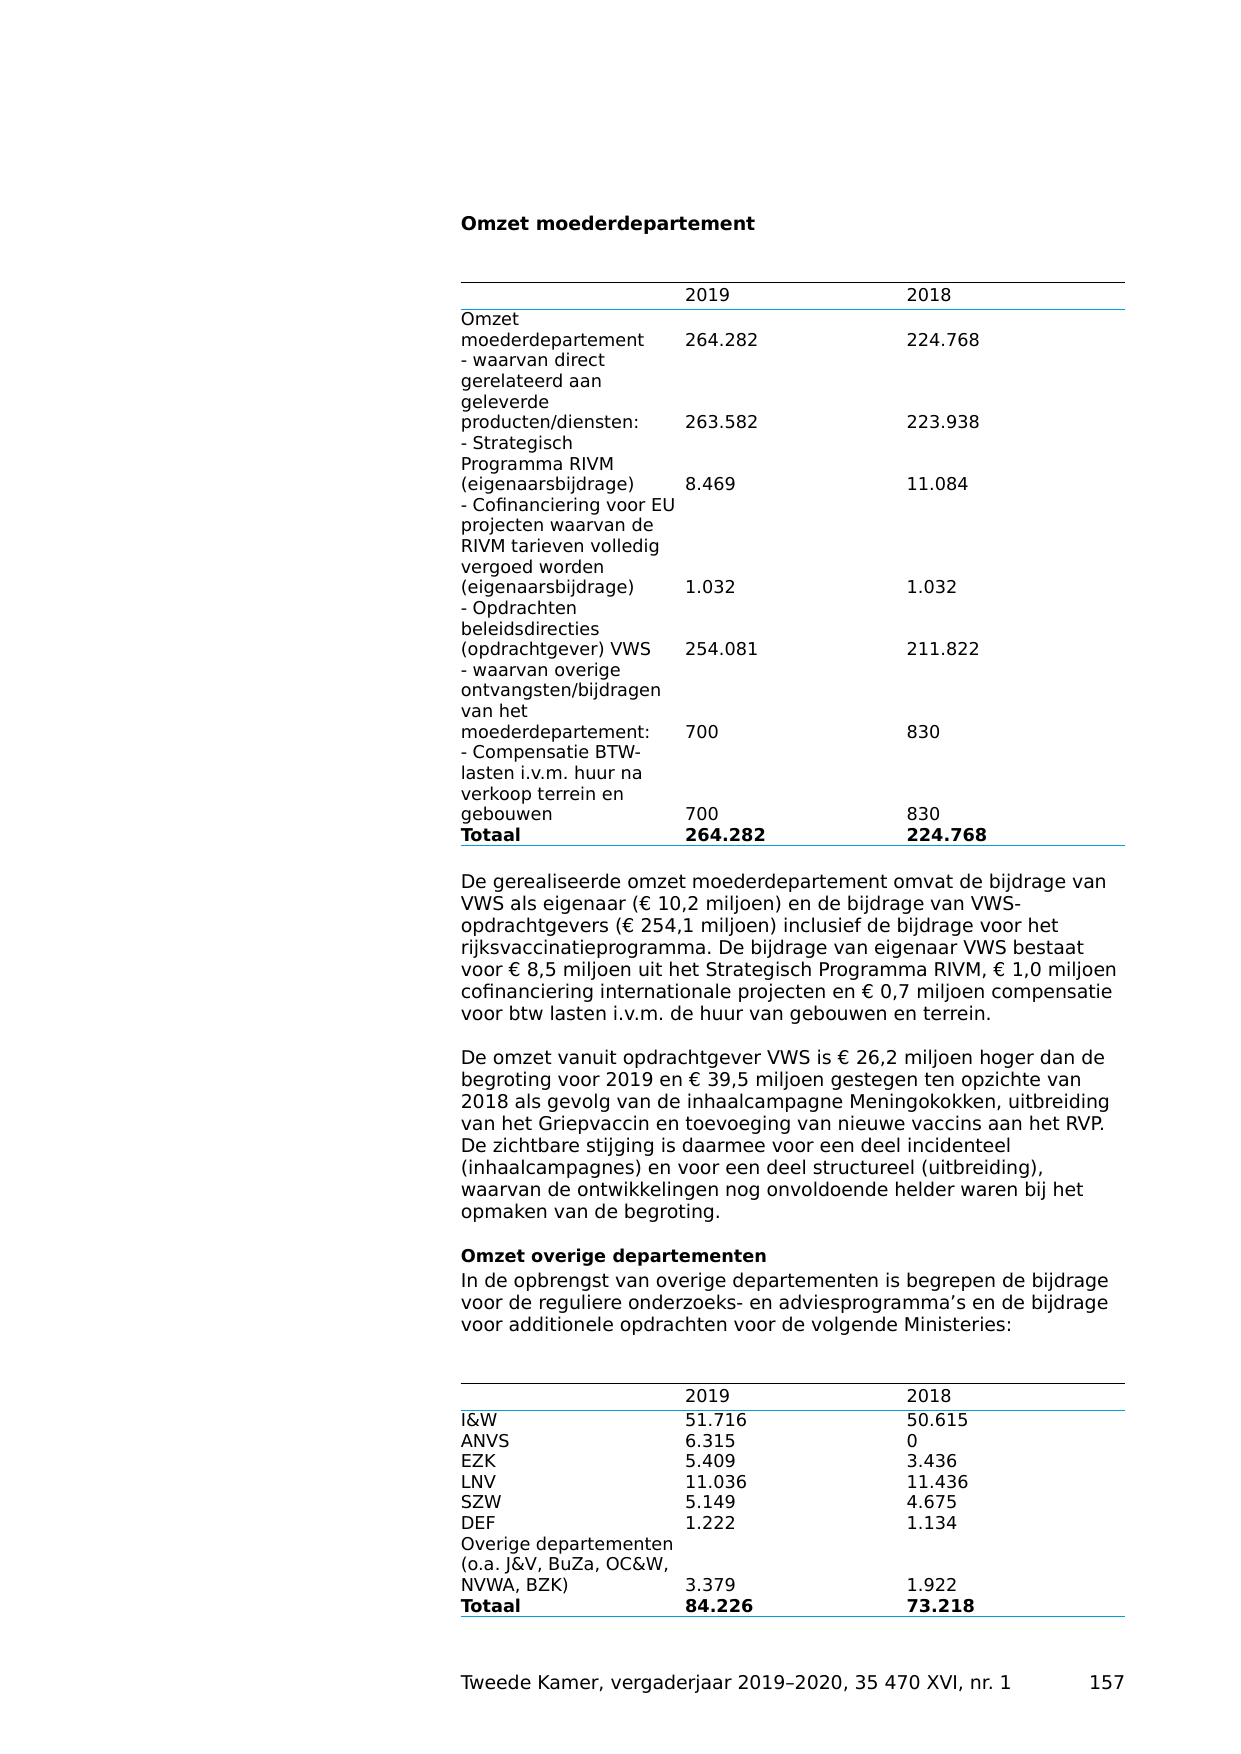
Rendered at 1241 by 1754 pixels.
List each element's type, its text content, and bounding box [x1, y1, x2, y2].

table_cell - waarvan direct gerelateerd aan geleverde producten/diensten: [461, 350, 682, 433]
table_cell 8.469 [682, 433, 903, 495]
table_cell 2019 [682, 283, 903, 309]
table_cell 1.134 [904, 1513, 1125, 1534]
table_cell 11.036 [682, 1472, 903, 1492]
table_cell 3.436 [904, 1451, 1125, 1472]
table_header Tabel 38 Omzet overige opdrachtgevers (bedragenx€ 1.000) [461, 1358, 1125, 1382]
table_cell 84.226 [682, 1596, 903, 1616]
table_cell 2018 [904, 283, 1125, 309]
table_cell 50.615 [904, 1411, 1125, 1431]
table_cell LNV [461, 1472, 682, 1492]
table_cell 11.436 [904, 1472, 1125, 1492]
table_cell - Compensatie BTW-lasten i.v.m. huur na verkoop terrein en gebouwen [461, 742, 682, 825]
text Omzet moederdepartement [461, 213, 1125, 257]
table_cell 2018 [904, 1384, 1125, 1409]
table_cell Overige departementen (o.a. J&V, BuZa, OC&W, NVWA, BZK) [461, 1534, 682, 1596]
table_cell 223.938 [904, 350, 1125, 433]
table_cell 211.822 [904, 598, 1125, 660]
table_cell 700 [682, 742, 903, 825]
table_cell 700 [682, 660, 903, 742]
text In de opbrengst van overige departementen is begrepen de bijdrage voor de reguliere onderzoeks- en adviesprogramma’s en de bijdrage voor additionele opdrachten voor de volgende Ministeries: [461, 1269, 1125, 1357]
table_cell 0 [904, 1431, 1125, 1451]
table_cell 1.922 [904, 1534, 1125, 1596]
table_cell 6.315 [682, 1431, 903, 1451]
table_cell 1.222 [682, 1513, 903, 1534]
table_cell 73.218 [904, 1596, 1125, 1616]
text Omzet overige departementen [461, 1244, 1125, 1267]
table_cell 264.282 [682, 310, 903, 350]
table_cell [461, 1384, 682, 1409]
table_cell ANVS [461, 1431, 682, 1451]
table_cell - Cofinanciering voor EU projecten waarvan de RIVM tarieven volledig vergoed worden (eigenaarsbijdrage) [461, 495, 682, 598]
table_cell 264.282 [682, 825, 903, 845]
table_cell 3.379 [682, 1534, 903, 1596]
table_cell 263.582 [682, 350, 903, 433]
table_cell 224.768 [904, 825, 1125, 845]
table_cell 5.409 [682, 1451, 903, 1472]
table_cell Totaal [461, 825, 682, 845]
table_cell 1.032 [682, 495, 903, 598]
table_cell Totaal [461, 1596, 682, 1616]
text De omzet vanuit opdrachtgever VWS is € 26,2 miljoen hoger dan de begroting voor 2019 en € 39,5 miljoen gestegen ten opzichte van 2018 als gevolg van de inhaalcampagne Meningokokken, uitbreiding van het Griepvaccin en toevoeging van nieuwe vaccins aan het RVP. De zichtbare stijging is daarmee voor een deel incidenteel (inhaalcampagnes) en voor een deel structureel (uitbreiding), waarvan de ontwikkelingen nog onvoldoende helder waren bij het opmaken van de begroting. [461, 1025, 1125, 1244]
table_cell - Opdrachten beleidsdirecties (opdrachtgever) VWS [461, 598, 682, 660]
table_cell [461, 283, 682, 309]
table_header Tabel 37 Omzet moederdepartement (bedragen x €1.000) [461, 257, 1125, 282]
table_cell 1.032 [904, 495, 1125, 598]
table_cell 830 [904, 742, 1125, 825]
table_cell I&W [461, 1411, 682, 1431]
table_cell 830 [904, 660, 1125, 742]
table_cell 254.081 [682, 598, 903, 660]
table_cell 4.675 [904, 1493, 1125, 1513]
table_cell SZW [461, 1493, 682, 1513]
table_cell - waarvan overige ontvangsten/bijdragen van het moederdepartement: [461, 660, 682, 742]
table_cell 224.768 [904, 310, 1125, 350]
table_cell 11.084 [904, 433, 1125, 495]
table_cell Omzet moederdepartement [461, 310, 682, 350]
table_cell 5.149 [682, 1493, 903, 1513]
table_cell 2019 [682, 1384, 903, 1409]
table_cell EZK [461, 1451, 682, 1472]
table_cell DEF [461, 1513, 682, 1534]
table_cell 51.716 [682, 1411, 903, 1431]
table_cell - Strategisch Programma RIVM (eigenaarsbijdrage) [461, 433, 682, 495]
text De gerealiseerde omzet moederdepartement omvat de bijdrage van VWS als eigenaar (€ 10,2 miljoen) en de bijdrage van VWS-opdrachtgevers (€ 254,1 miljoen) inclusief de bijdrage voor het rijksvaccinatieprogramma. De bijdrage van eigenaar VWS bestaat voor € 8,5 miljoen uit het Strategisch Programma RIVM, € 1,0 miljoen cofinanciering internationale projecten en € 0,7 miljoen compensatie voor btw lasten i.v.m. de huur van gebouwen en terrein. [461, 871, 1125, 1025]
